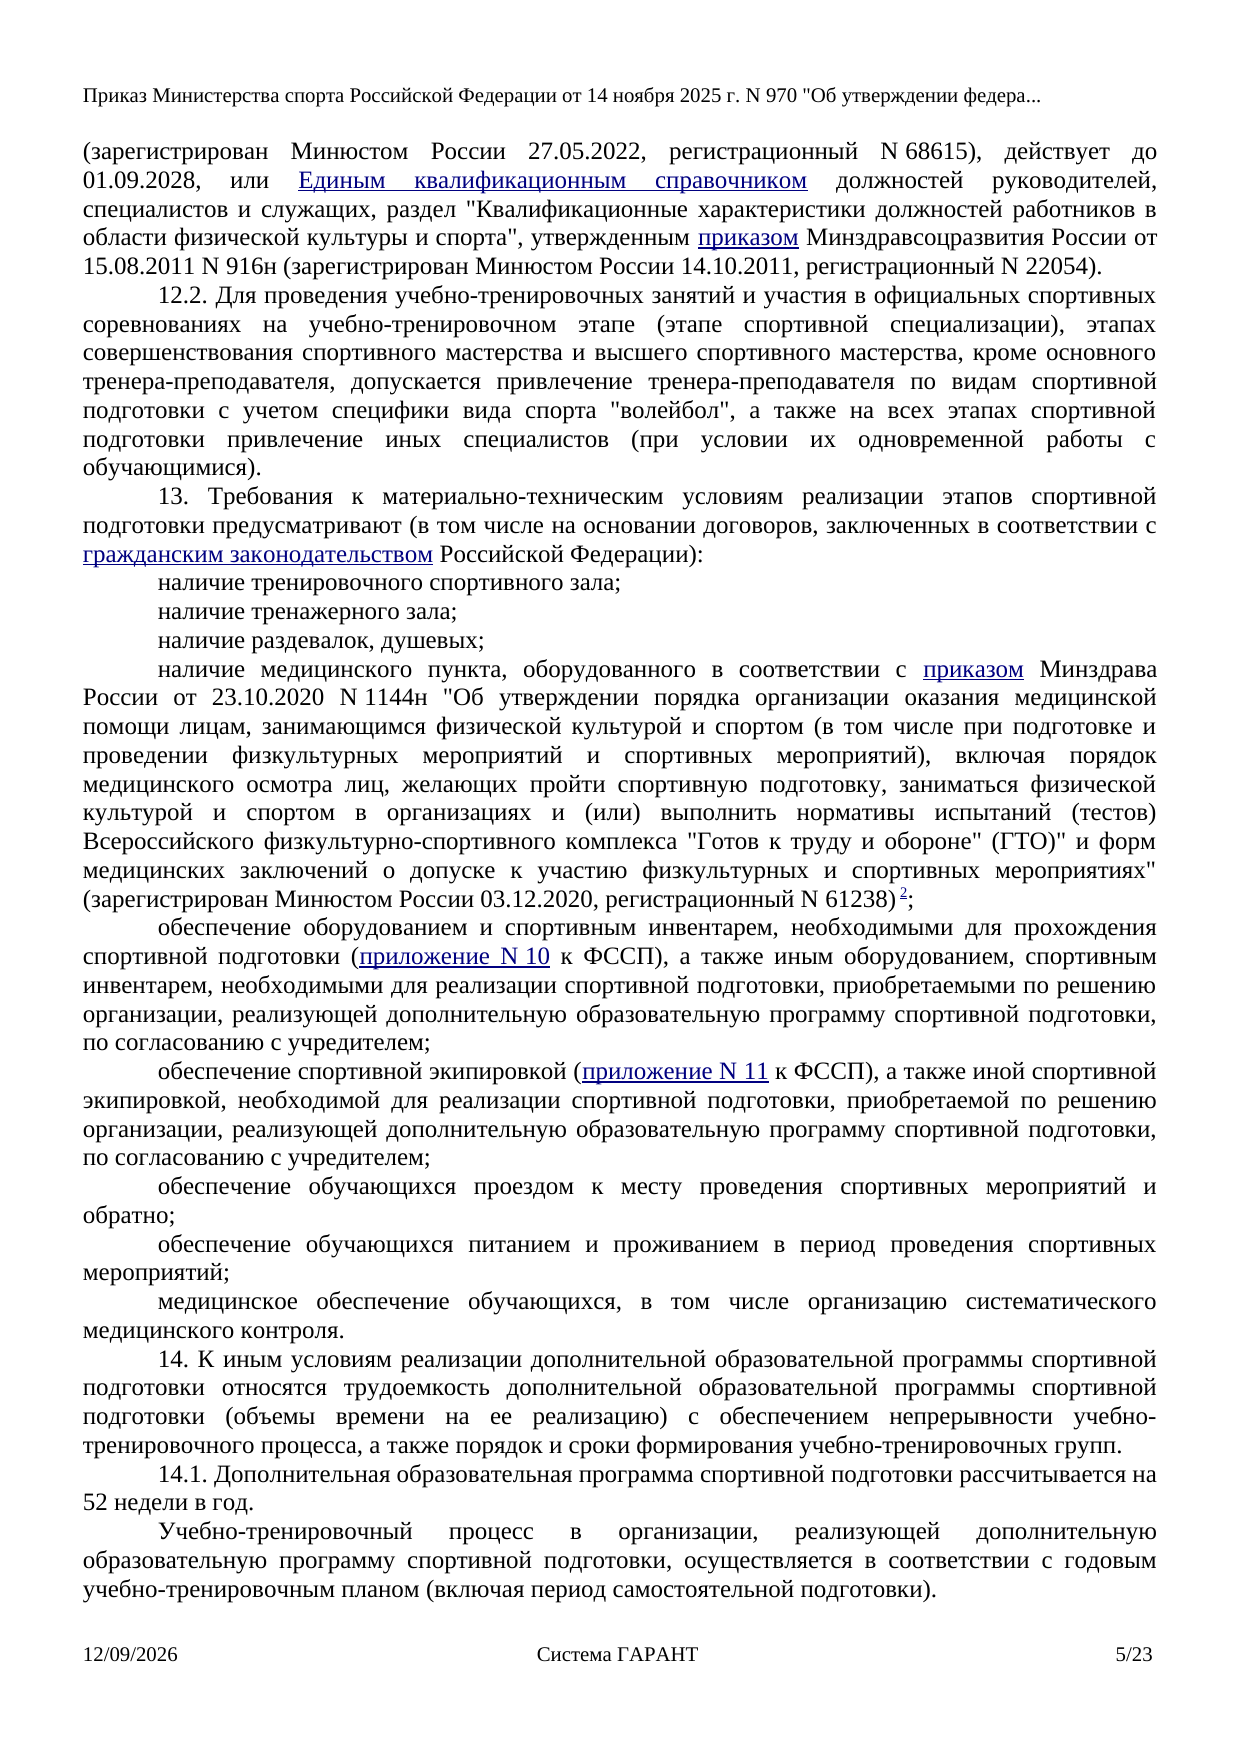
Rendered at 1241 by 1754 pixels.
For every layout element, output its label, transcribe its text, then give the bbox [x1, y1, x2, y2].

text наличие раздевалок, душевых; [83, 625, 1157, 654]
text обеспечение спортивной экипировкой (приложение N 11 к ФССП), а также иной спортивной экипировкой, необходимой для реализации спортивной подготовки, приобретаемой по решению организации, реализующей дополнительную образовательную программу спортивной подготовки, по согласованию с учредителем; [83, 1056, 1157, 1171]
text 13. Требования к материально-техническим условиям реализации этапов спортивной подготовки предусматривают (в том числе на основании договоров, заключенных в соответствии с гражданским законодательством Российской Федерации): [83, 481, 1157, 567]
text Учебно-тренировочный процесс в организации, реализующей дополнительную образовательную программу спортивной подготовки, осуществляется в соответствии с годовым учебно-тренировочным планом (включая период самостоятельной подготовки). [83, 1516, 1157, 1602]
text наличие тренировочного спортивного зала; [83, 567, 1157, 596]
text (зарегистрирован Минюстом России 27.05.2022, регистрационный N 68615), действует до 01.09.2028, или Единым квалификационным справочником должностей руководителей, специалистов и служащих, раздел "Квалификационные характеристики должностей работников в области физической культуры и спорта", утвержденным приказом Минздравсоцразвития России от 15.08.2011 N 916н (зарегистрирован Минюстом России 14.10.2011, регистрационный N 22054). [83, 136, 1157, 280]
text обеспечение обучающихся проездом к месту проведения спортивных мероприятий и обратно; [83, 1171, 1157, 1229]
text наличие тренажерного зала; [83, 596, 1157, 625]
text наличие медицинского пункта, оборудованного в соответствии с приказом Минздрава России от 23.10.2020 N 1144н "Об утверждении порядка организации оказания медицинской помощи лицам, занимающимся физической культурой и спортом (в том числе при подготовке и проведении физкультурных мероприятий и спортивных мероприятий), включая порядок медицинского осмотра лиц, желающих пройти спортивную подготовку, заниматься физической культурой и спортом в организациях и (или) выполнить нормативы испытаний (тестов) Всероссийского физкультурно-спортивного комплекса "Готов к труду и обороне" (ГТО)" и форм медицинских заключений о допуске к участию физкультурных и спортивных мероприятиях" (зарегистрирован Минюстом России 03.12.2020, регистрационный N 61238) 2; [83, 654, 1157, 912]
text 14.1. Дополнительная образовательная программа спортивной подготовки рассчитывается на 52 недели в год. [83, 1459, 1157, 1516]
text обеспечение оборудованием и спортивным инвентарем, необходимыми для прохождения спортивной подготовки (приложение N 10 к ФССП), а также иным оборудованием, спортивным инвентарем, необходимыми для реализации спортивной подготовки, приобретаемыми по решению организации, реализующей дополнительную образовательную программу спортивной подготовки, по согласованию с учредителем; [83, 912, 1157, 1056]
text медицинское обеспечение обучающихся, в том числе организацию систематического медицинского контроля. [83, 1286, 1157, 1344]
text 12.2. Для проведения учебно-тренировочных занятий и участия в официальных спортивных соревнованиях на учебно-тренировочном этапе (этапе спортивной специализации), этапах совершенствования спортивного мастерства и высшего спортивного мастерства, кроме основного тренера-преподавателя, допускается привлечение тренера-преподавателя по видам спортивной подготовки с учетом специфики вида спорта "волейбол", а также на всех этапах спортивной подготовки привлечение иных специалистов (при условии их одновременной работы с обучающимися). [83, 280, 1157, 481]
text 14. К иным условиям реализации дополнительной образовательной программы спортивной подготовки относятся трудоемкость дополнительной образовательной программы спортивной подготовки (объемы времени на ее реализацию) с обеспечением непрерывности учебно-тренировочного процесса, а также порядок и сроки формирования учебно-тренировочных групп. [83, 1344, 1157, 1459]
text обеспечение обучающихся питанием и проживанием в период проведения спортивных мероприятий; [83, 1229, 1157, 1286]
